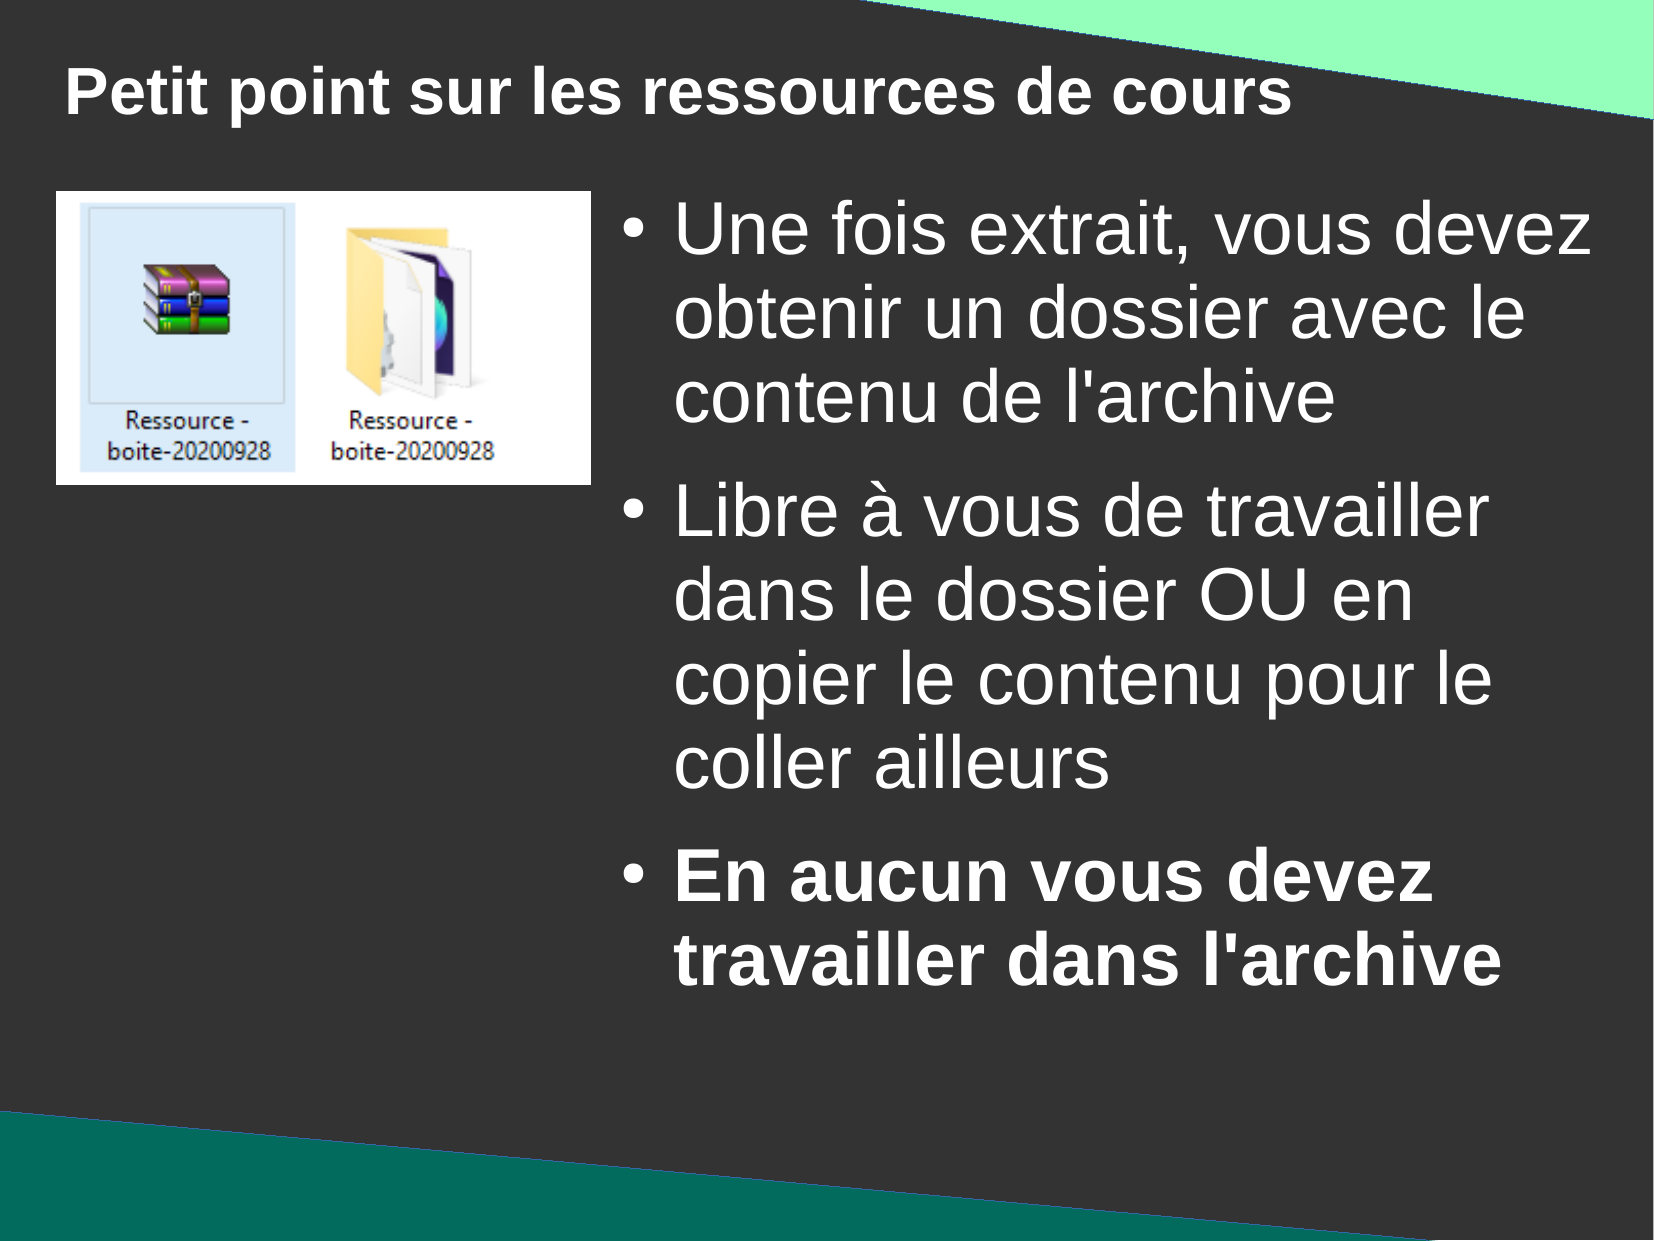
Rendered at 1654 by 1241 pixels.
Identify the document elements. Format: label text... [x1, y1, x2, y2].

title Petit point sur les ressources de cours [64, 54, 1553, 157]
text_box [860, 0, 1654, 120]
picture [56, 191, 591, 485]
list Une fois extrait, vous devez obtenir un dossier avec le contenu de l'archive Libre à vous de travailler dans le dossier OU en copier le contenu pour le coller ailleurs En aucun vous devez travailler dans l'archive [602, 186, 1620, 1099]
